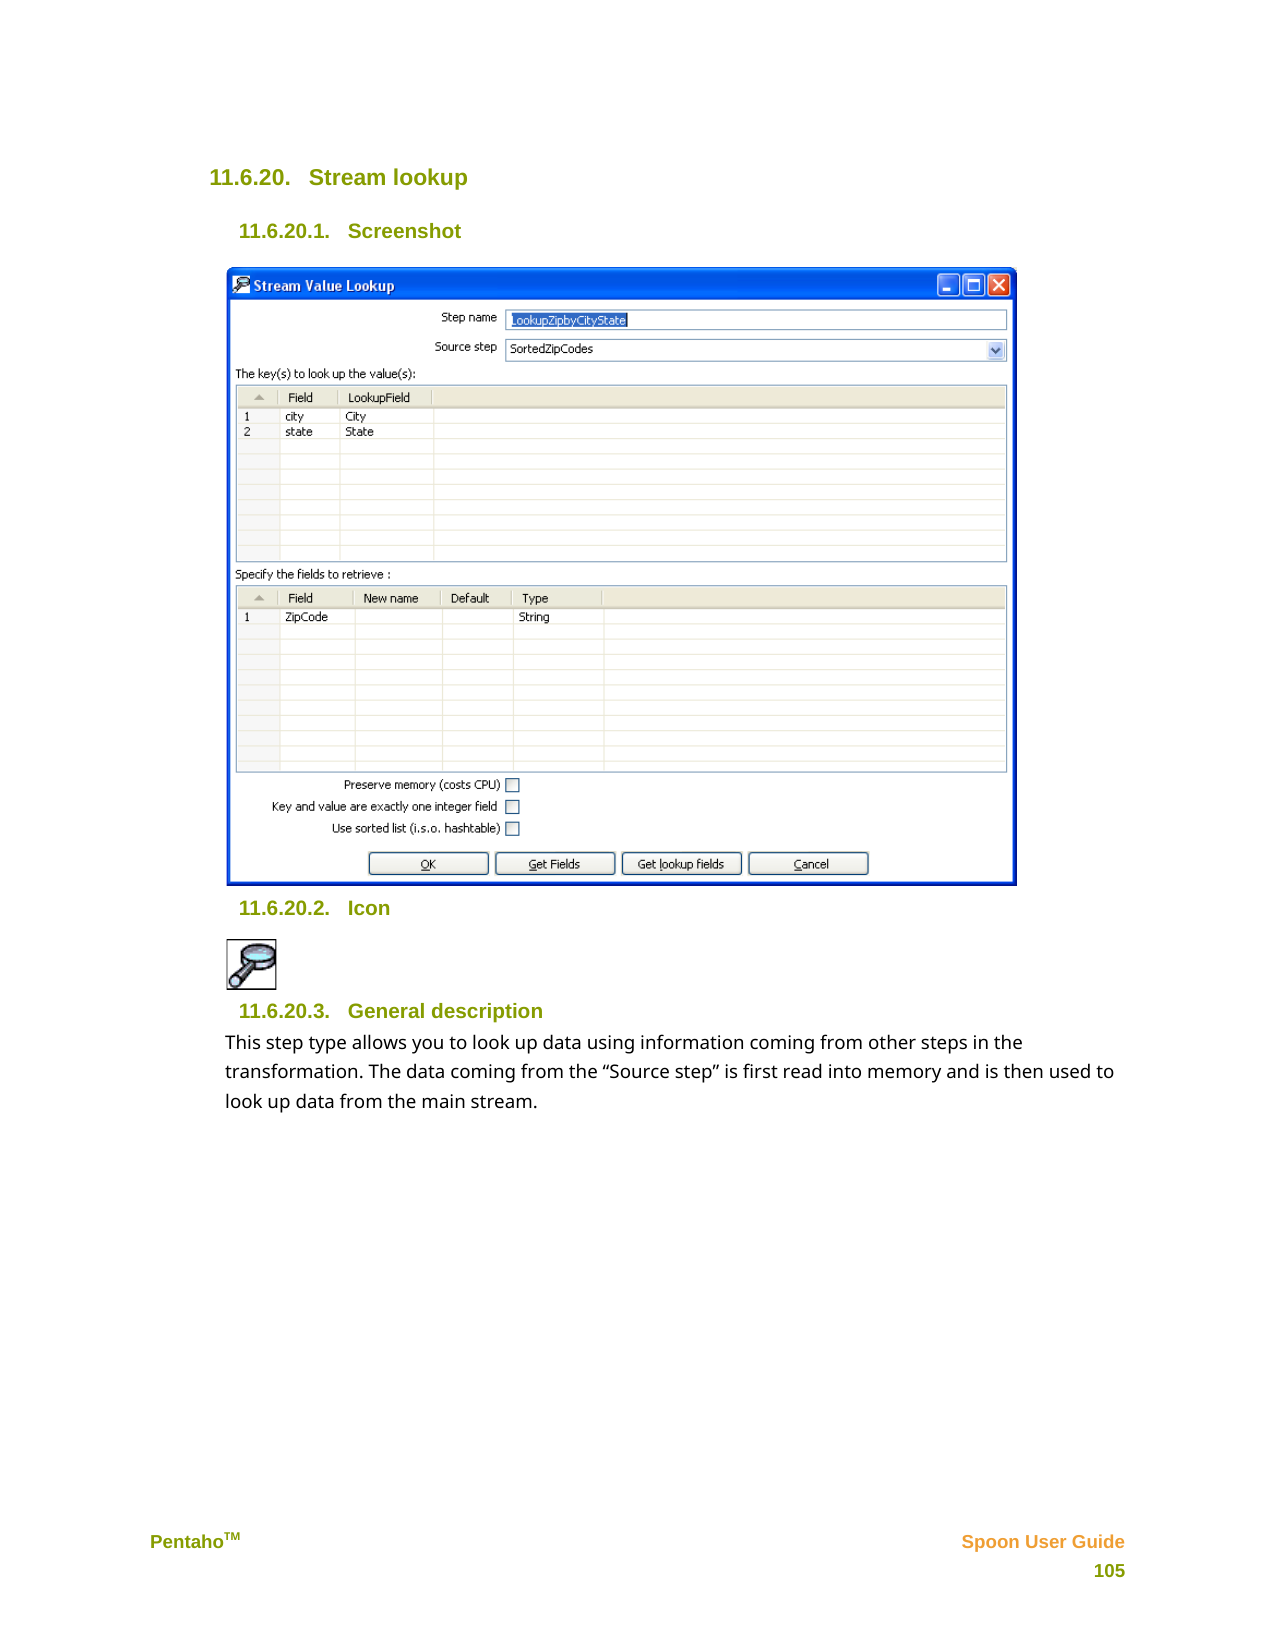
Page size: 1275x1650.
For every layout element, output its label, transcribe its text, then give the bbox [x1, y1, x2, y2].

text This step type allows you to look up data using information coming from other steps in the transformation. The data coming from the “Source step” is first read into memory and is then used to look up data from the main stream. [225, 1026, 1125, 1114]
subtitle Stream lookup [209, 157, 1125, 192]
subtitle Screenshot [239, 211, 1125, 246]
subtitle General description [239, 941, 1125, 1026]
picture [226, 939, 277, 990]
subtitle Icon [239, 886, 1125, 922]
picture [226, 267, 1017, 886]
